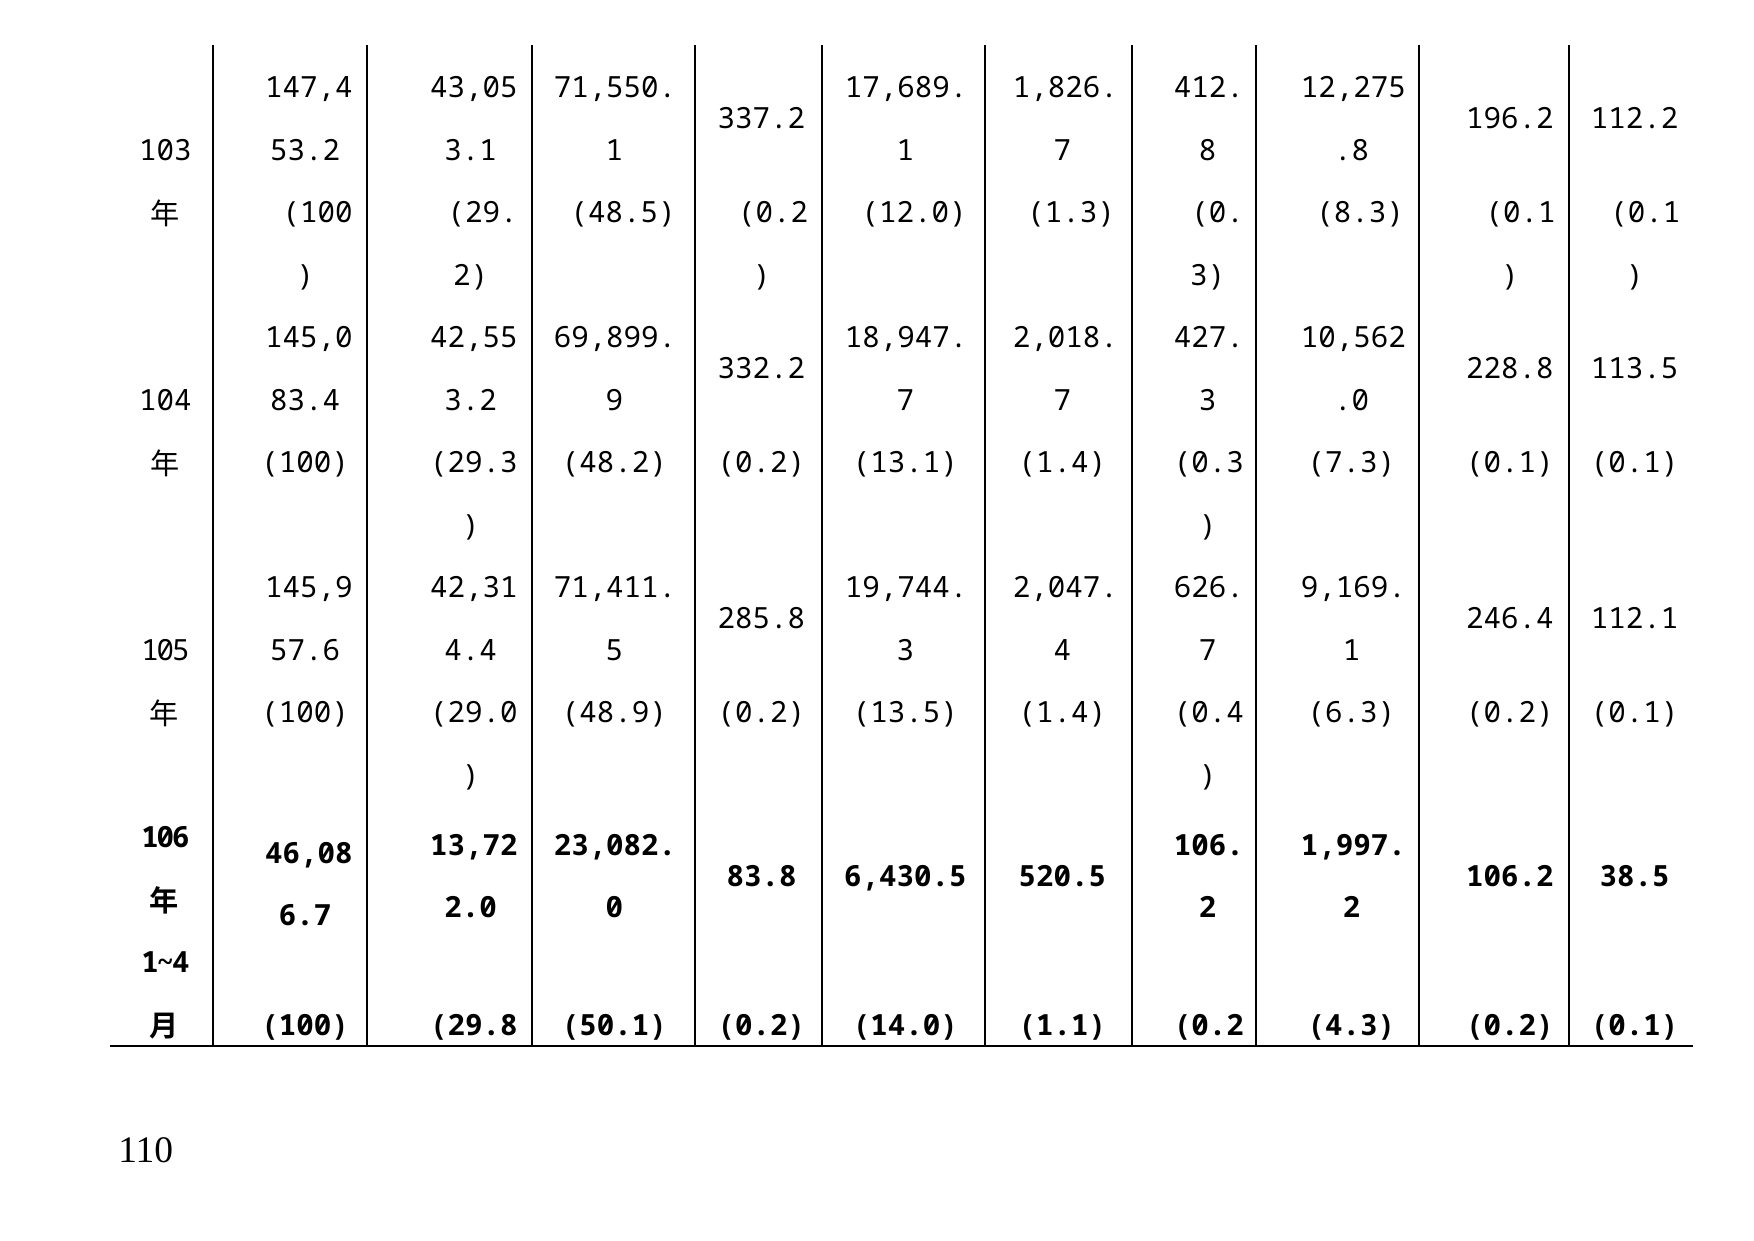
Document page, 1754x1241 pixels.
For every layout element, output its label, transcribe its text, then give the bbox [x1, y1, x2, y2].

table_cell (0.2) [696, 935, 821, 1045]
table_cell (1.3) [986, 170, 1131, 295]
table_cell (6.3) [1257, 670, 1418, 795]
table_cell 427.3 [1133, 295, 1255, 420]
table_cell 42,314.4 [368, 545, 531, 670]
table_cell 145,083.4 [214, 295, 366, 420]
table_cell 12,275.8 [1257, 45, 1418, 170]
table_cell 1,997.2 [1257, 795, 1418, 935]
table_cell 46,086.7 [214, 795, 366, 935]
table_cell (8.3) [1257, 170, 1418, 295]
table_cell (13.5) [823, 670, 984, 795]
table_cell (7.3) [1257, 420, 1418, 545]
table_cell 104年 [110, 295, 212, 545]
table_cell 103年 [110, 45, 212, 295]
table_cell 106.2 [1133, 795, 1255, 935]
table_cell (48.2) [533, 420, 694, 545]
table_cell 10,562.0 [1257, 295, 1418, 420]
table_cell (0.2 [1133, 935, 1255, 1045]
table_cell (29.2) [368, 170, 531, 295]
table_cell 13,722.0 [368, 795, 531, 935]
table_cell 113.5 [1570, 295, 1693, 420]
table_cell 19,744.3 [823, 545, 984, 670]
table_cell 69,899.9 [533, 295, 694, 420]
table_cell 43,053.1 [368, 45, 531, 170]
table_cell 112.1 [1570, 545, 1693, 670]
table_cell 18,947.7 [823, 295, 984, 420]
table_cell 246.4 [1420, 545, 1568, 670]
table_cell 285.8 [696, 545, 821, 670]
table_cell (14.0) [823, 935, 984, 1045]
table_cell 42,553.2 [368, 295, 531, 420]
table_cell 147,453.2 [214, 45, 366, 170]
table_cell 337.2 [696, 45, 821, 170]
table_cell (1.1) [986, 935, 1131, 1045]
table_cell 106年 1~4月 [110, 795, 212, 1045]
table_cell (0.1) [1570, 670, 1693, 795]
table_cell (12.0) [823, 170, 984, 295]
table_cell 38.5 [1570, 795, 1693, 935]
table_cell 1,826.7 [986, 45, 1131, 170]
table_cell (0.2) [1420, 670, 1568, 795]
table_cell 17,689.1 [823, 45, 984, 170]
table_cell 83.8 [696, 795, 821, 935]
table_cell (29.3) [368, 420, 531, 545]
table_cell (0.4) [1133, 670, 1255, 795]
table_cell (0.1) [1570, 935, 1693, 1045]
table_cell (100) [214, 935, 366, 1045]
table_cell (50.1) [533, 935, 694, 1045]
table_cell 520.5 [986, 795, 1131, 935]
table_cell (1.4) [986, 670, 1131, 795]
table_cell 6,430.5 [823, 795, 984, 935]
table_cell (29.8 [368, 935, 531, 1045]
table_cell 145,957.6 [214, 545, 366, 670]
table_cell (0.3) [1133, 170, 1255, 295]
table_cell (48.5) [533, 170, 694, 295]
table_cell (0.3) [1133, 420, 1255, 545]
table_cell (100) [214, 420, 366, 545]
table_cell 412.8 [1133, 45, 1255, 170]
table_cell (0.2) [696, 670, 821, 795]
table_cell (29.0) [368, 670, 531, 795]
table_cell (100) [214, 670, 366, 795]
table_cell (100) [214, 170, 366, 295]
table_cell (0.2) [1420, 935, 1568, 1045]
table_cell 9,169.1 [1257, 545, 1418, 670]
table_cell (0.2) [696, 420, 821, 545]
table_cell 228.8 [1420, 295, 1568, 420]
table_cell 626.7 [1133, 545, 1255, 670]
table_cell 71,411.5 [533, 545, 694, 670]
table_cell (0.1) [1420, 420, 1568, 545]
table_cell 332.2 [696, 295, 821, 420]
table_cell 2,018.7 [986, 295, 1131, 420]
table_cell (0.1) [1570, 170, 1693, 295]
table_cell 196.2 [1420, 45, 1568, 170]
table_cell (0.1) [1420, 170, 1568, 295]
table_cell 105年 [110, 545, 212, 795]
table_cell 112.2 [1570, 45, 1693, 170]
table_cell (1.4) [986, 420, 1131, 545]
table_cell (48.9) [533, 670, 694, 795]
table_cell (0.1) [1570, 420, 1693, 545]
table_cell (4.3) [1257, 935, 1418, 1045]
table_cell (13.1) [823, 420, 984, 545]
table_cell 71,550.1 [533, 45, 694, 170]
table_cell 106.2 [1420, 795, 1568, 935]
table_cell 2,047.4 [986, 545, 1131, 670]
table_cell 23,082.0 [533, 795, 694, 935]
table_cell (0.2) [696, 170, 821, 295]
